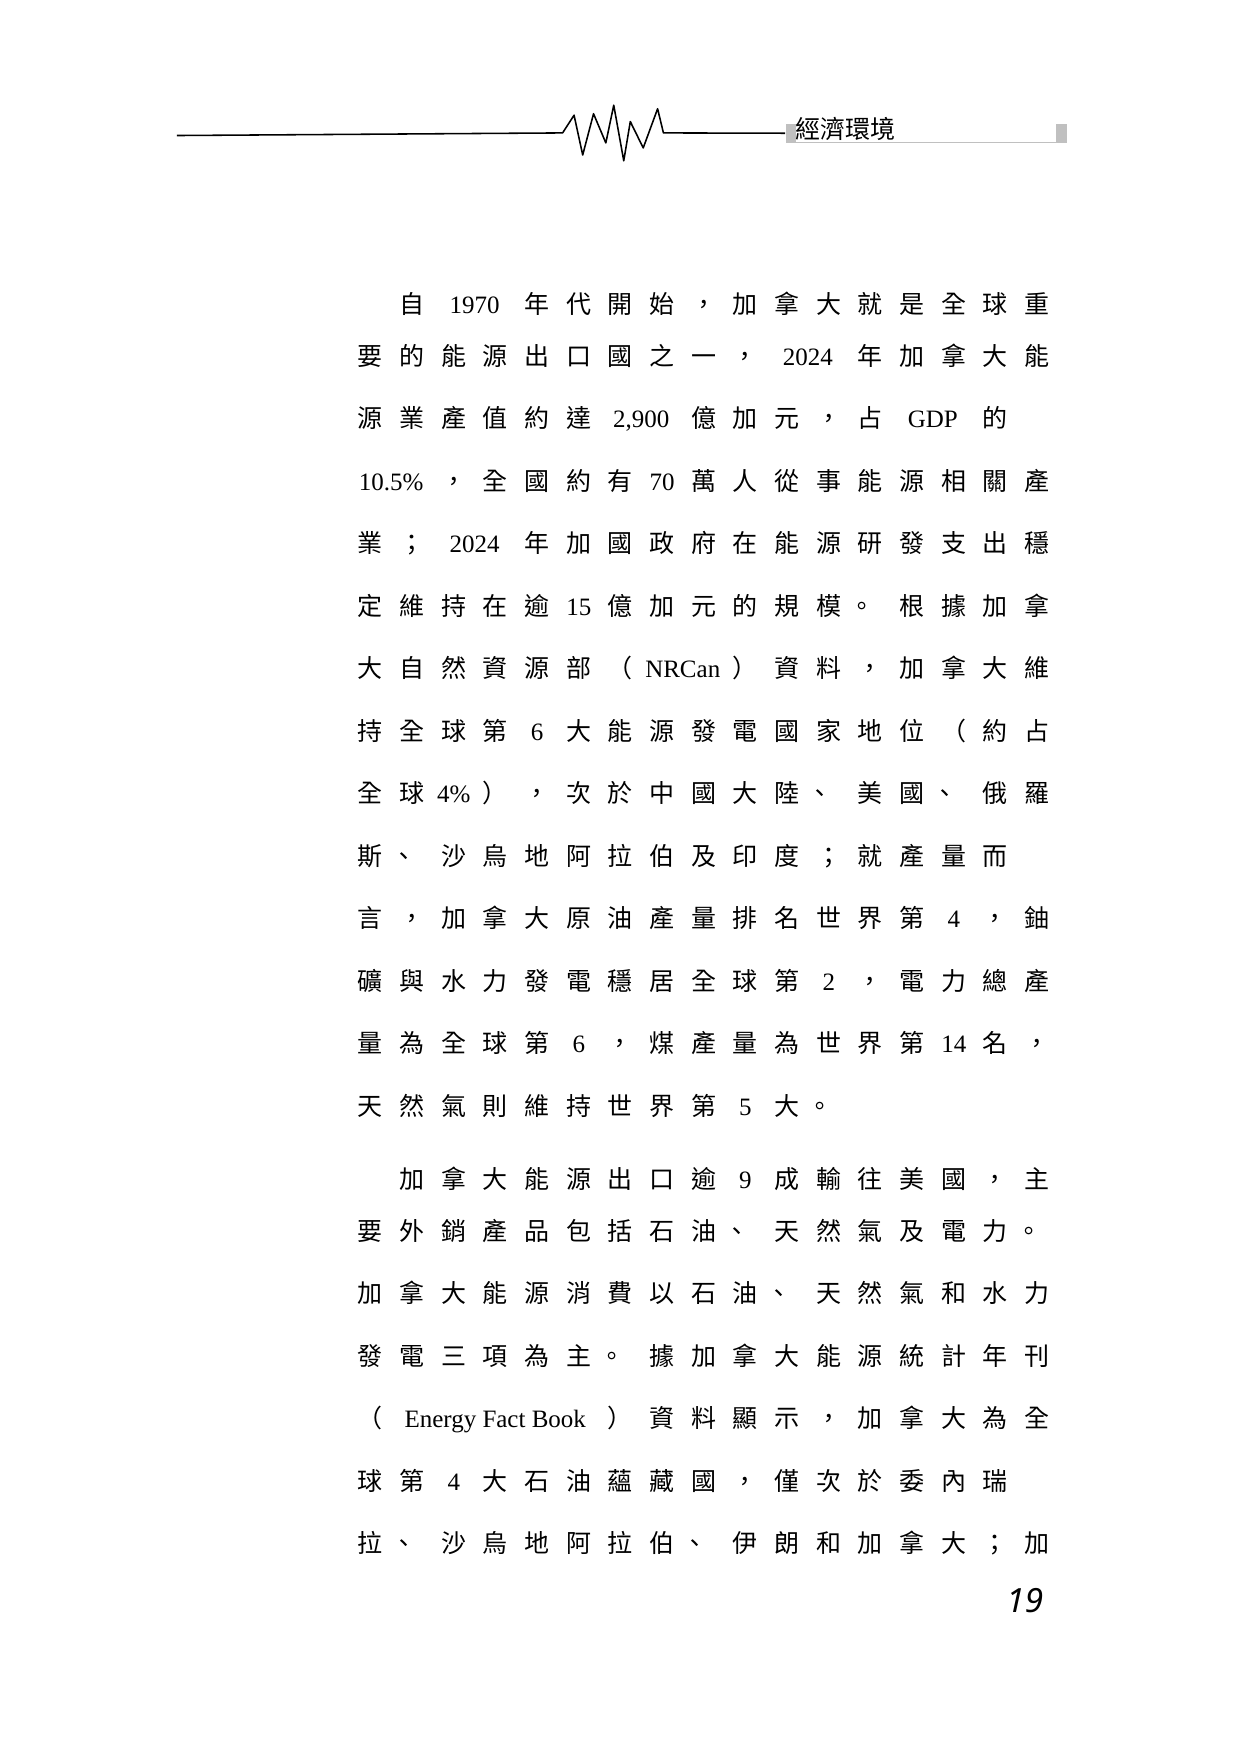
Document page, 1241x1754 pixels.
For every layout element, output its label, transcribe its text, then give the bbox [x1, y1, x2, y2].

text 加拿大能源出口逾9成輸往美國，主要外銷產品包括石油、天然氣及電力。加拿大能源消費以石油、天然氣和水力發電三項為主。據加拿大能源統計年刊（Energy Fact Book）資料顯示，加拿大為全球第4大石油蘊藏國，僅次於委內瑞拉、沙烏地阿拉伯、伊朗和加拿大；加 [330, 1125, 1058, 1563]
text 自1970年代開始，加拿大就是全球重要的能源出口國之一，2024年加拿大能源業產值約達2,900億加元，占GDP的10.5%，全國約有70萬人從事能源相關產業；2024年加國政府在能源研發支出穩定維持在逾15億加元的規模。根據加拿大自然資源部（NRCan）資料，加拿大維持全球第6大能源發電國家地位（約占全球4%），次於中國大陸、美國、俄羅斯、沙烏地阿拉伯及印度；就產量而言，加拿大原油產量排名世界第4，鈾礦與水力發電穩居全球第2，電力總產量為全球第6，煤產量為世界第14名，天然氣則維持世界第5大。 [330, 250, 1058, 1125]
